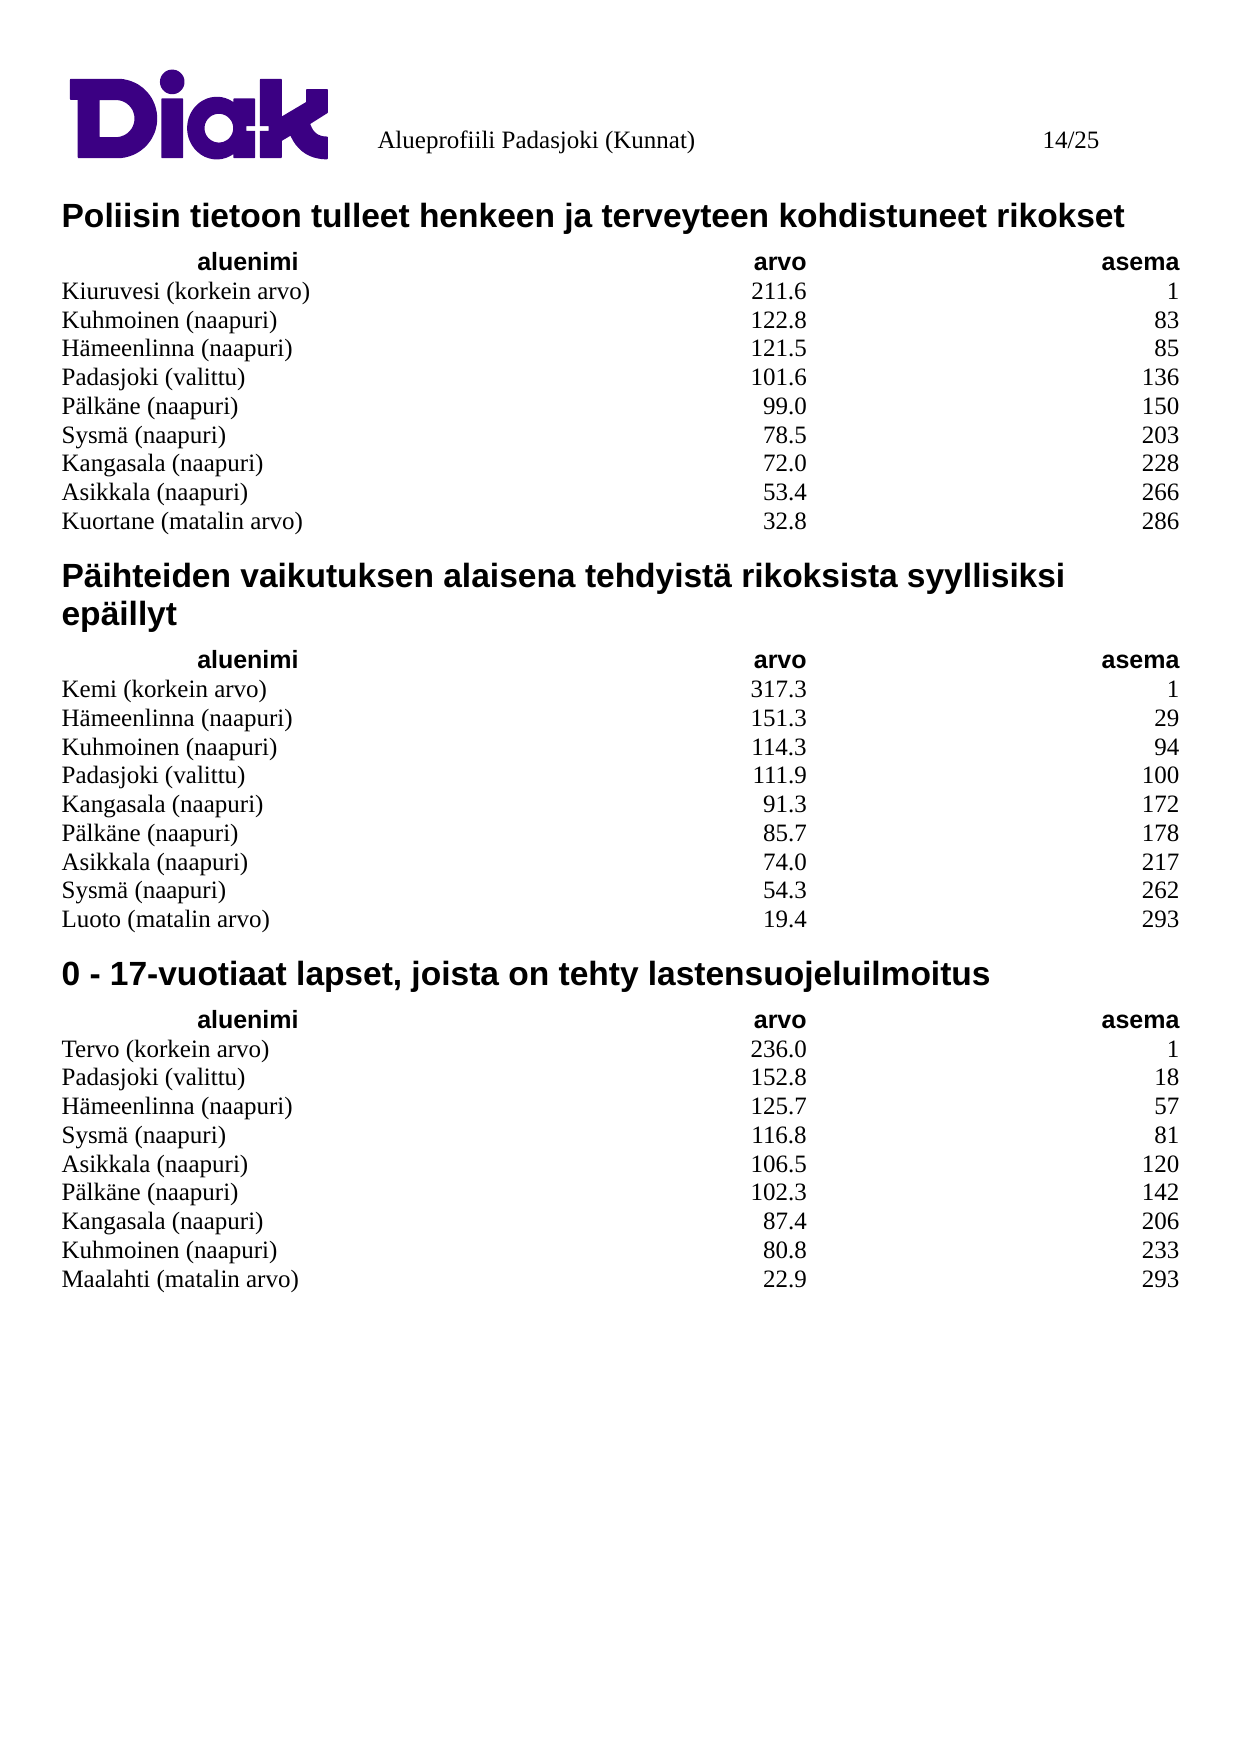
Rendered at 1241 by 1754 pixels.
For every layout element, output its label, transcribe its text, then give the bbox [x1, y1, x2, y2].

table_cell 91.3 [434, 789, 806, 818]
table_cell 236.0 [434, 1034, 806, 1062]
table_cell 286 [806, 506, 1179, 535]
table_cell 262 [806, 875, 1179, 904]
table_cell Padasjoki (valittu) [61, 362, 434, 391]
table_cell 150 [806, 391, 1179, 420]
table_cell Kuortane (matalin arvo) [61, 506, 434, 535]
table_cell Pälkäne (naapuri) [61, 1178, 434, 1206]
subtitle Poliisin tietoon tulleet henkeen ja terveyteen kohdistuneet rikokset [61, 196, 1179, 235]
table_header asema [806, 1005, 1179, 1034]
table_cell 266 [806, 477, 1179, 506]
table_header aluenimi [61, 1005, 434, 1034]
table_cell Luoto (matalin arvo) [61, 904, 434, 933]
table_cell Kangasala (naapuri) [61, 789, 434, 818]
table_header asema [806, 247, 1179, 276]
table_cell 106.5 [434, 1149, 806, 1177]
table_cell 152.8 [434, 1063, 806, 1091]
table_cell 72.0 [434, 449, 806, 477]
table_cell Tervo (korkein arvo) [61, 1034, 434, 1062]
table_cell 121.5 [434, 334, 806, 362]
table_cell 142 [806, 1178, 1179, 1206]
table_cell 85.7 [434, 818, 806, 847]
table_cell 111.9 [434, 760, 806, 789]
table_cell Pälkäne (naapuri) [61, 818, 434, 847]
table_cell Sysmä (naapuri) [61, 1120, 434, 1149]
subtitle Päihteiden vaikutuksen alaisena tehdyistä rikoksista syyllisiksi epäillyt [61, 556, 1179, 633]
table_cell 114.3 [434, 732, 806, 760]
table_cell 85 [806, 334, 1179, 362]
table_cell 80.8 [434, 1235, 806, 1264]
table_cell Kiuruvesi (korkein arvo) [61, 276, 434, 305]
table_cell 217 [806, 847, 1179, 875]
table_cell Sysmä (naapuri) [61, 875, 434, 904]
table_cell 1 [806, 276, 1179, 305]
table_cell Hämeenlinna (naapuri) [61, 334, 434, 362]
table_cell Kuhmoinen (naapuri) [61, 1235, 434, 1264]
table_header arvo [434, 247, 806, 276]
table_cell 81 [806, 1120, 1179, 1149]
table_cell 32.8 [434, 506, 806, 535]
table_cell 211.6 [434, 276, 806, 305]
table_cell 54.3 [434, 875, 806, 904]
table_cell 18 [806, 1063, 1179, 1091]
table_cell 19.4 [434, 904, 806, 933]
table_cell 1 [806, 674, 1179, 703]
table_cell 99.0 [434, 391, 806, 420]
table_cell 94 [806, 732, 1179, 760]
table_cell 29 [806, 703, 1179, 732]
subtitle 0 - 17-vuotiaat lapset, joista on tehty lastensuojeluilmoitus [61, 954, 1179, 992]
table_cell Padasjoki (valittu) [61, 1063, 434, 1091]
table_header asema [806, 645, 1179, 674]
table_header arvo [434, 1005, 806, 1034]
table_cell 317.3 [434, 674, 806, 703]
table_cell Kemi (korkein arvo) [61, 674, 434, 703]
table_cell 178 [806, 818, 1179, 847]
table_cell Asikkala (naapuri) [61, 847, 434, 875]
table_cell 228 [806, 449, 1179, 477]
table_cell 116.8 [434, 1120, 806, 1149]
table_cell 57 [806, 1091, 1179, 1120]
table_cell 151.3 [434, 703, 806, 732]
table_cell Kuhmoinen (naapuri) [61, 732, 434, 760]
table_cell 1 [806, 1034, 1179, 1062]
table_cell 100 [806, 760, 1179, 789]
table_cell 78.5 [434, 420, 806, 448]
table_cell 101.6 [434, 362, 806, 391]
table_cell 22.9 [434, 1264, 806, 1292]
table_cell Pälkäne (naapuri) [61, 391, 434, 420]
table_cell Kuhmoinen (naapuri) [61, 305, 434, 333]
table_header aluenimi [61, 645, 434, 674]
table_cell 136 [806, 362, 1179, 391]
table_cell 83 [806, 305, 1179, 333]
table_cell 206 [806, 1206, 1179, 1235]
table_cell Asikkala (naapuri) [61, 477, 434, 506]
table_cell Hämeenlinna (naapuri) [61, 703, 434, 732]
table_cell Sysmä (naapuri) [61, 420, 434, 448]
table_cell 293 [806, 1264, 1179, 1292]
table_cell 122.8 [434, 305, 806, 333]
table_cell 74.0 [434, 847, 806, 875]
table_cell 102.3 [434, 1178, 806, 1206]
table_cell Kangasala (naapuri) [61, 1206, 434, 1235]
table_cell Hämeenlinna (naapuri) [61, 1091, 434, 1120]
table_cell 203 [806, 420, 1179, 448]
table_cell 293 [806, 904, 1179, 933]
table_cell Kangasala (naapuri) [61, 449, 434, 477]
table_header arvo [434, 645, 806, 674]
table_cell Maalahti (matalin arvo) [61, 1264, 434, 1292]
table_cell 87.4 [434, 1206, 806, 1235]
table_header aluenimi [61, 247, 434, 276]
table_cell 125.7 [434, 1091, 806, 1120]
table_cell 120 [806, 1149, 1179, 1177]
table_cell 233 [806, 1235, 1179, 1264]
table_cell Padasjoki (valittu) [61, 760, 434, 789]
table_cell 53.4 [434, 477, 806, 506]
table_cell Asikkala (naapuri) [61, 1149, 434, 1177]
table_cell 172 [806, 789, 1179, 818]
